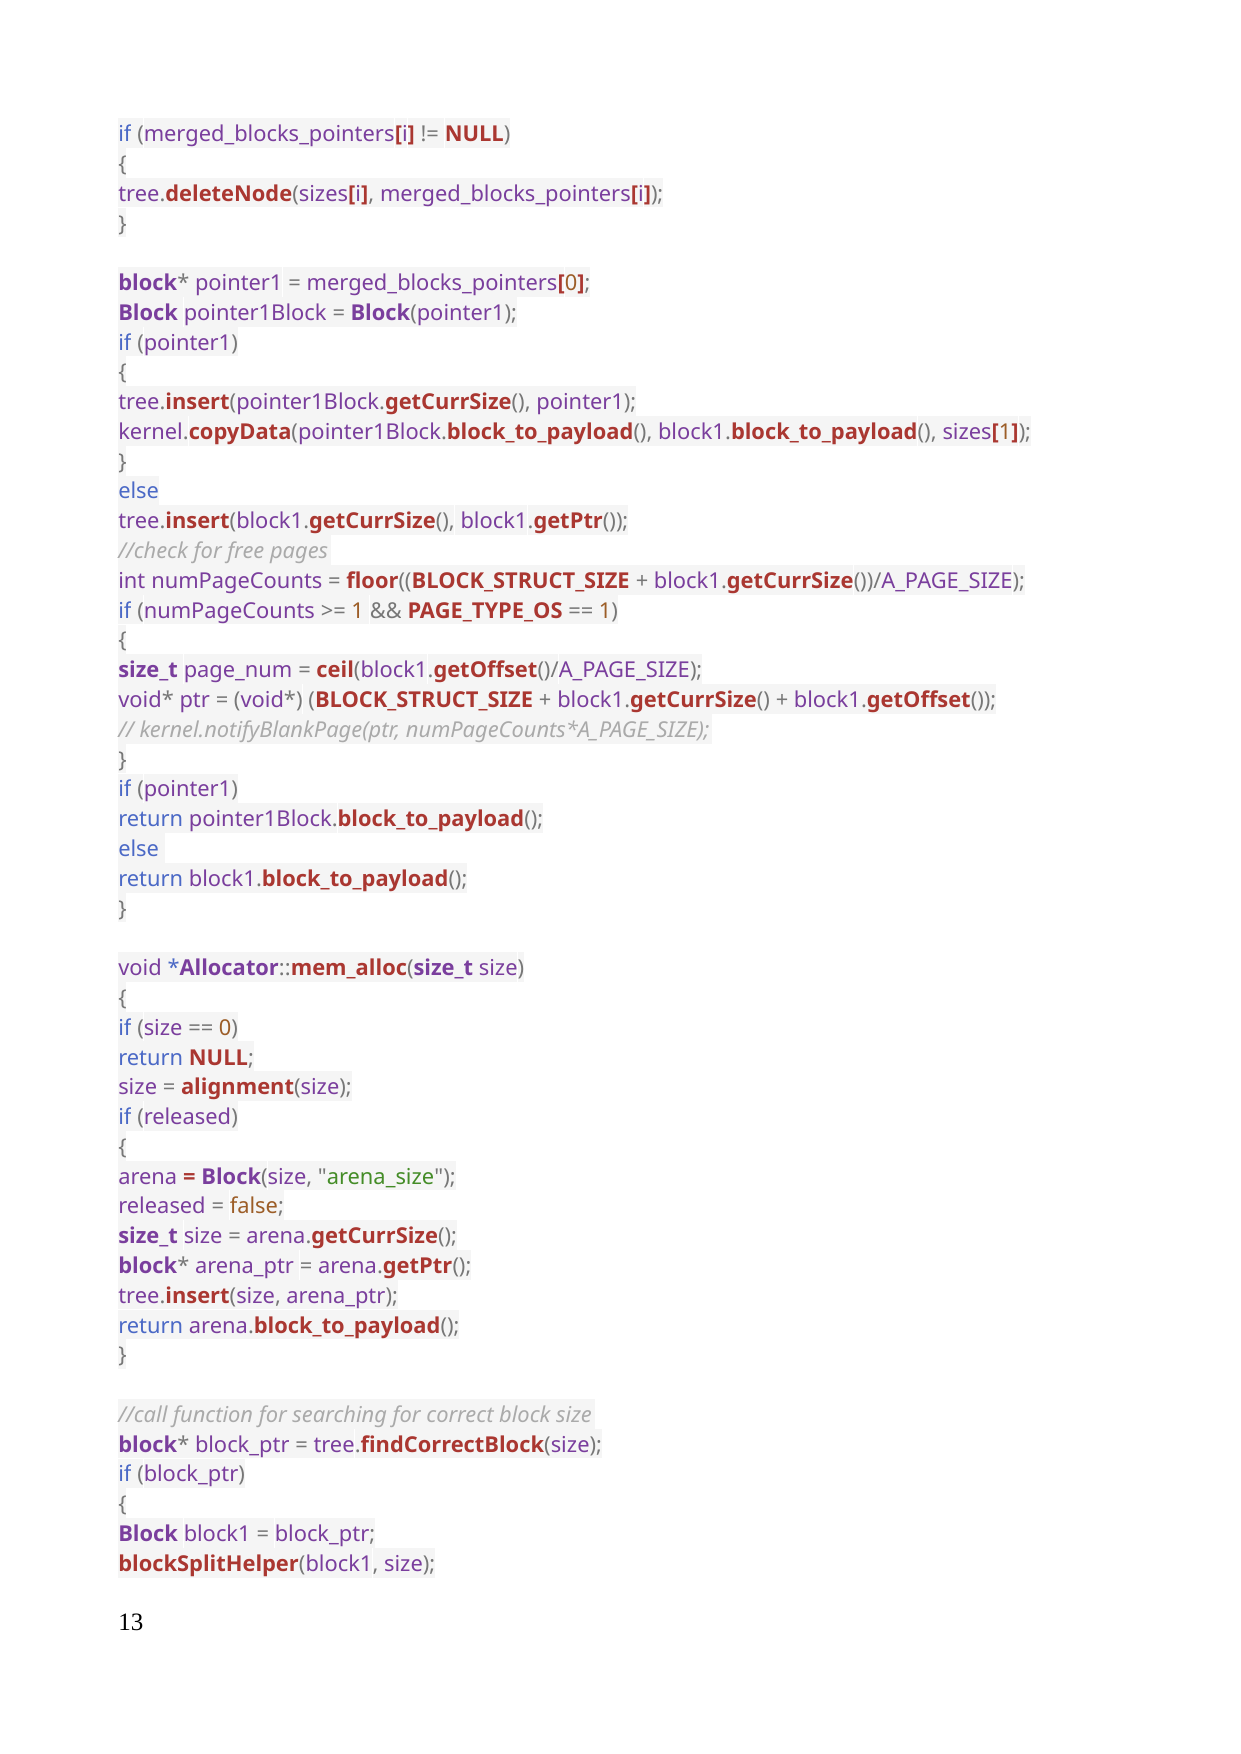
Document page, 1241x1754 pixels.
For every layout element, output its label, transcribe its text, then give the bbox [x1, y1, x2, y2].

text return NULL; [118, 1041, 1122, 1071]
text { [118, 624, 1122, 654]
text block* pointer1 = merged_blocks_pointers[0]; [118, 267, 1122, 297]
text if (released) [118, 1101, 1122, 1131]
text } [118, 1339, 1122, 1369]
text blockSplitHelper(block1, size); [118, 1548, 1122, 1578]
text Block block1 = block_ptr; [118, 1518, 1122, 1548]
text else [118, 833, 1122, 863]
text if (pointer1) [118, 327, 1122, 356]
text } [118, 893, 1122, 922]
text return pointer1Block.block_to_payload(); [118, 803, 1122, 833]
text return block1.block_to_payload(); [118, 863, 1122, 893]
text tree.deleteNode(sizes[i], merged_blocks_pointers[i]); [118, 178, 1122, 207]
text released = false; [118, 1190, 1122, 1220]
text if (block_ptr) [118, 1458, 1122, 1488]
text arena = Block(size, "arena_size"); [118, 1161, 1122, 1190]
text { [118, 982, 1122, 1012]
text } [118, 446, 1122, 476]
text block* arena_ptr = arena.getPtr(); [118, 1250, 1122, 1280]
text //call function for searching for correct block size [118, 1399, 1122, 1429]
text void *Allocator::mem_alloc(size_t size) [118, 952, 1122, 982]
text tree.insert(size, arena_ptr); [118, 1280, 1122, 1309]
text block* block_ptr = tree.findCorrectBlock(size); [118, 1429, 1122, 1458]
text { [118, 1488, 1122, 1518]
text //check for free pages [118, 535, 1122, 565]
text } [118, 744, 1122, 773]
text } [118, 207, 1122, 237]
text if (merged_blocks_pointers[i] != NULL) [118, 118, 1122, 148]
text { [118, 1131, 1122, 1161]
text int numPageCounts = floor((BLOCK_STRUCT_SIZE + block1.getCurrSize())/A_PAGE_SIZE); [118, 565, 1122, 595]
text tree.insert(block1.getCurrSize(), block1.getPtr()); [118, 505, 1122, 535]
text // kernel.notifyBlankPage(ptr, numPageCounts*A_PAGE_SIZE); [118, 714, 1122, 744]
text size_t size = arena.getCurrSize(); [118, 1220, 1122, 1250]
text return arena.block_to_payload(); [118, 1309, 1122, 1339]
text { [118, 148, 1122, 178]
text Block pointer1Block = Block(pointer1); [118, 297, 1122, 327]
text kernel.copyData(pointer1Block.block_to_payload(), block1.block_to_payload(), sizes[1]); [118, 416, 1122, 446]
text if (size == 0) [118, 1012, 1122, 1041]
text { [118, 356, 1122, 386]
text size_t page_num = ceil(block1.getOffset()/A_PAGE_SIZE); [118, 654, 1122, 684]
text if (pointer1) [118, 773, 1122, 803]
text size = alignment(size); [118, 1071, 1122, 1101]
text if (numPageCounts >= 1 && PAGE_TYPE_OS == 1) [118, 595, 1122, 624]
text tree.insert(pointer1Block.getCurrSize(), pointer1); [118, 386, 1122, 416]
text void* ptr = (void*) (BLOCK_STRUCT_SIZE + block1.getCurrSize() + block1.getOffset()); [118, 684, 1122, 714]
text else [118, 476, 1122, 505]
